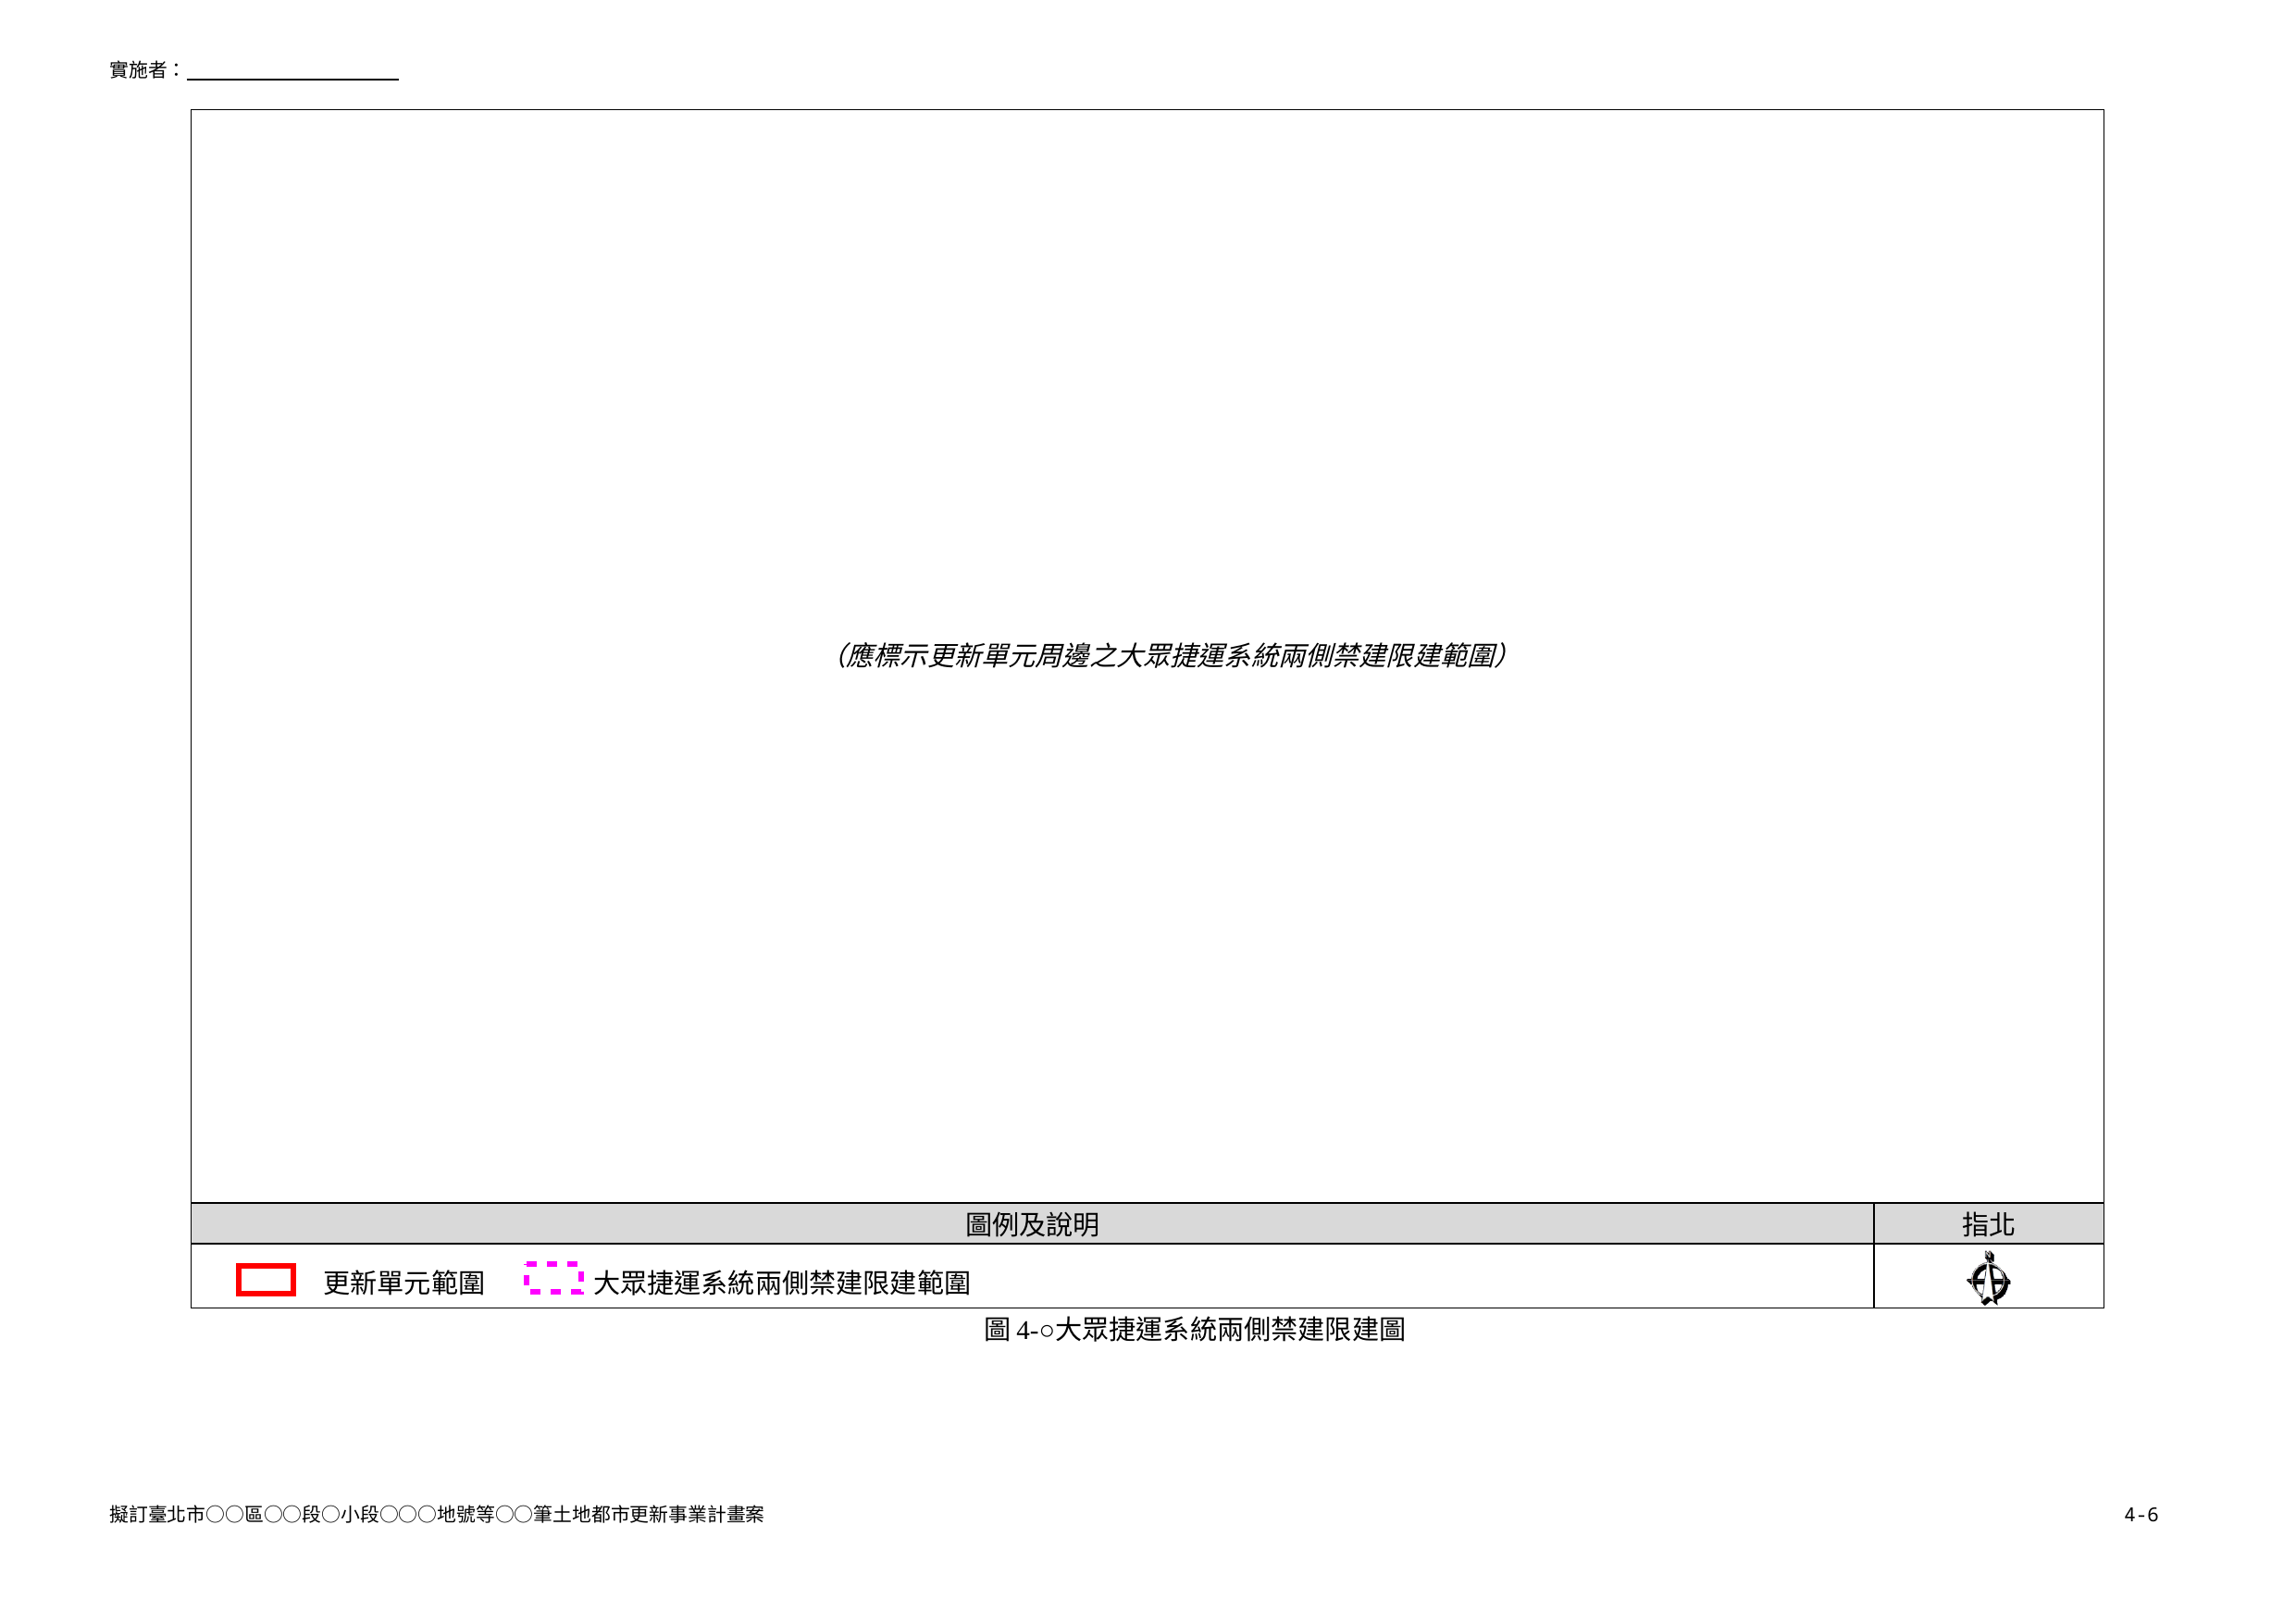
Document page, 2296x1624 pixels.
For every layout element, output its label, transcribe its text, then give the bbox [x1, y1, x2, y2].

table_cell 指北 [1875, 1204, 2104, 1243]
table_cell 圖例及說明 [192, 1204, 1873, 1243]
text 圖4-○大眾捷運系統兩側禁建限建圖 [203, 1308, 2186, 1347]
table_cell 更新單元範圍 大眾捷運系統兩側禁建限建範圍 [192, 1245, 1873, 1308]
table_header （應標示更新單元周邊之大眾捷運系統兩側禁建限建範圍） [192, 110, 2104, 1202]
table_cell [1875, 1245, 2104, 1308]
